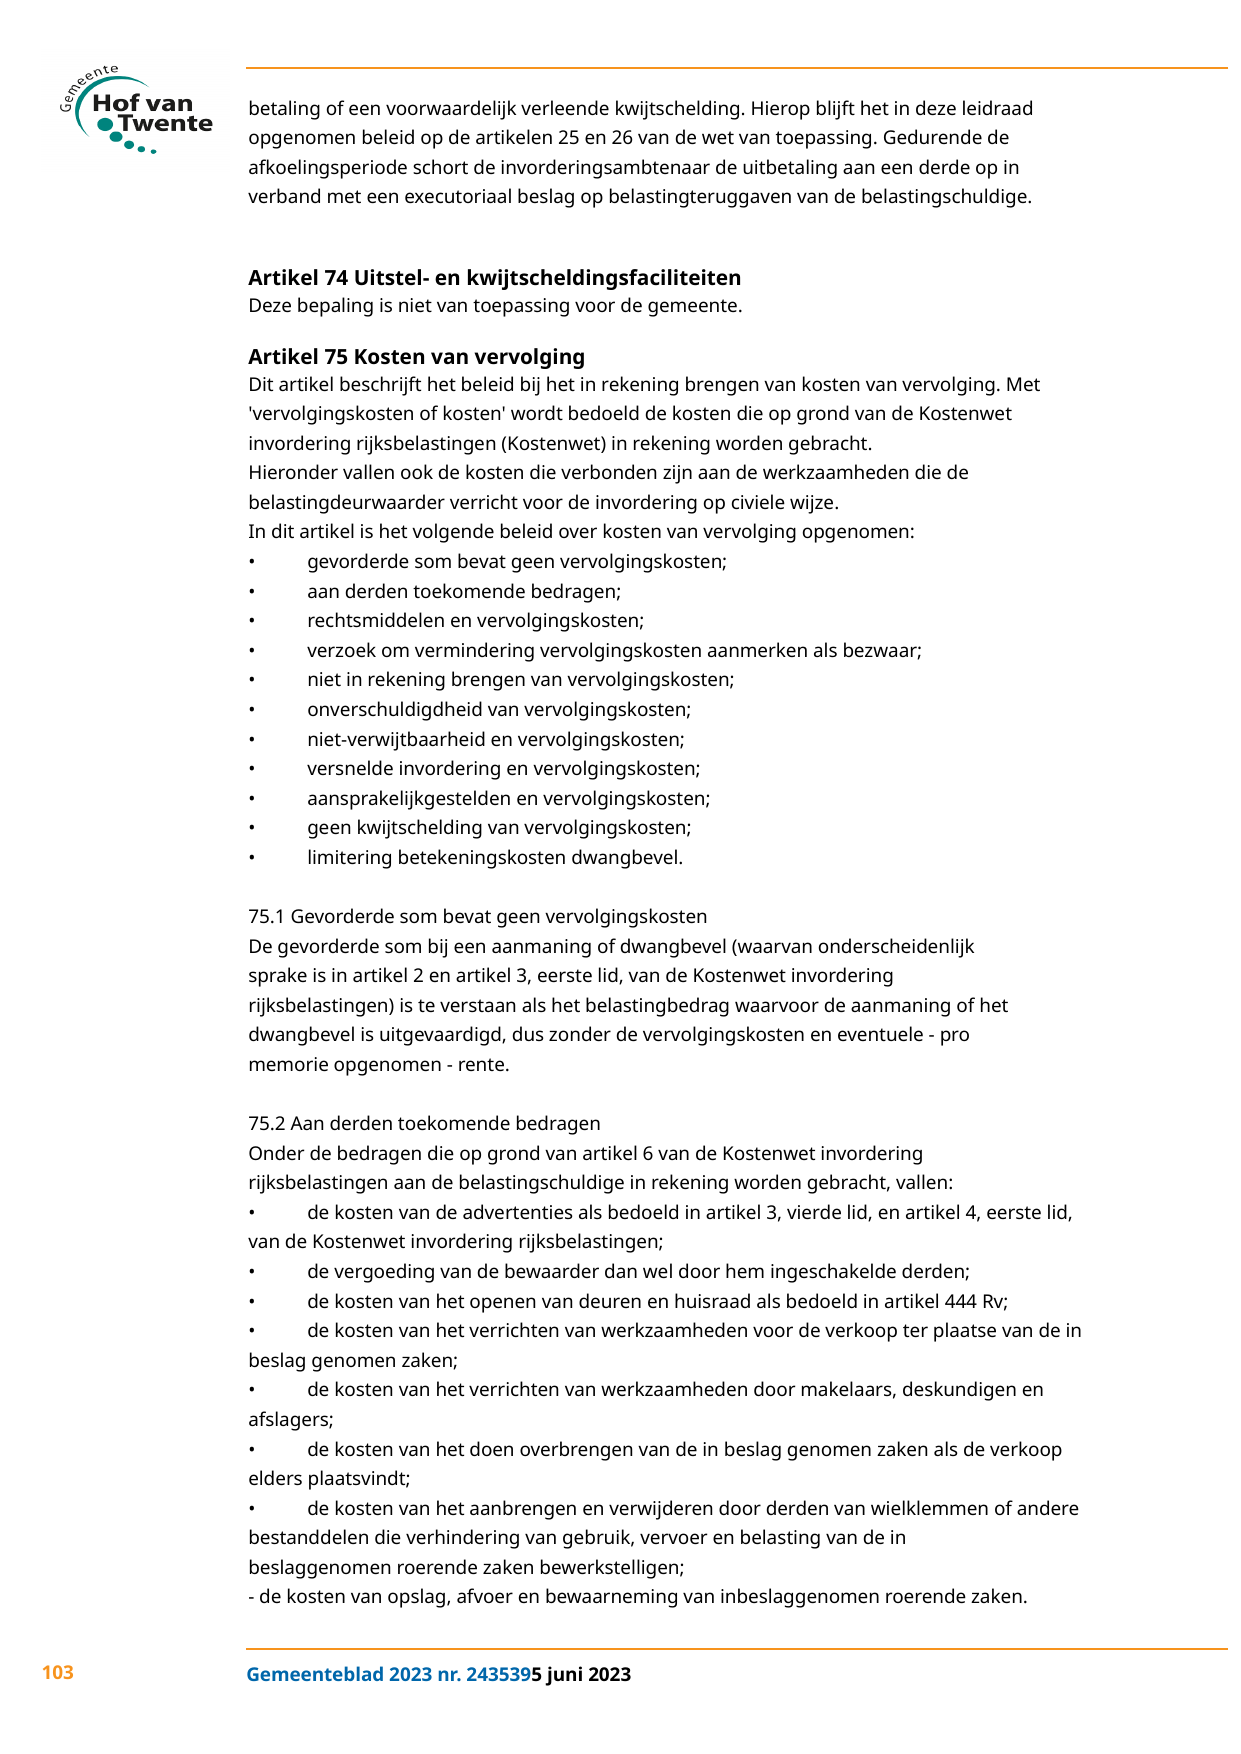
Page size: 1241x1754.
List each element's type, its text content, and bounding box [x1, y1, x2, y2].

list de kosten van het verrichten van werkzaamheden voor de verkoop ter plaatse van de in [248, 1317, 1152, 1343]
text rijksbelastingen aan de belastingschuldige in rekening worden gebracht, vallen: [248, 1169, 1152, 1195]
list niet-verwijtbaarheid en vervolgingskosten; [248, 726, 1152, 752]
text betaling of een voorwaardelijk verleende kwijtschelding. Hierop blijft het in deze leidraad [248, 95, 1152, 121]
text rijksbelastingen) is te verstaan als het belastingbedrag waarvoor de aanmaning of het [248, 992, 1152, 1018]
list aansprakelijkgestelden en vervolgingskosten; [248, 785, 1152, 811]
list geen kwijtschelding van vervolgingskosten; [248, 814, 1152, 840]
text 75.1 Gevorderde som bevat geen vervolgingskosten [248, 903, 1152, 929]
text Hieronder vallen ook de kosten die verbonden zijn aan de werkzaamheden die de [248, 459, 1152, 485]
list de kosten van het verrichten van werkzaamheden door makelaars, deskundigen en [248, 1377, 1152, 1402]
list de kosten van het openen van deuren en huisraad als bedoeld in artikel 444 Rv; [248, 1288, 1152, 1314]
list niet in rekening brengen van vervolgingskosten; [248, 667, 1152, 692]
text afkoelingsperiode schort de invorderingsambtenaar de uitbetaling aan een derde op in [248, 154, 1152, 180]
list gevorderde som bevat geen vervolgingskosten; [248, 548, 1152, 574]
text beslag genomen zaken; [248, 1347, 1152, 1373]
list de vergoeding van de bewaarder dan wel door hem ingeschakelde derden; [248, 1258, 1152, 1284]
list de kosten van het doen overbrengen van de in beslag genomen zaken als de verkoop [248, 1436, 1152, 1462]
text bestanddelen die verhindering van gebruik, vervoer en belasting van de in [248, 1524, 1152, 1550]
text Artikel 75 Kosten van vervolging [248, 342, 1152, 371]
text - de kosten van opslag, afvoer en bewaarneming van inbeslaggenomen roerende zaken. [248, 1584, 1152, 1609]
picture [41, 47, 231, 172]
list rechtsmiddelen en vervolgingskosten; [248, 607, 1152, 633]
list onverschuldigdheid van vervolgingskosten; [248, 696, 1152, 722]
text 75.2 Aan derden toekomende bedragen [248, 1110, 1152, 1136]
list verzoek om vermindering vervolgingskosten aanmerken als bezwaar; [248, 637, 1152, 663]
text Deze bepaling is niet van toepassing voor de gemeente. [248, 292, 1152, 318]
text Artikel 74 Uitstel- en kwijtscheldingsfaciliteiten [248, 263, 1152, 292]
text sprake is in artikel 2 en artikel 3, eerste lid, van de Kostenwet invordering [248, 962, 1152, 988]
text Dit artikel beschrijft het beleid bij het in rekening brengen van kosten van vervolging. Met [248, 371, 1152, 397]
text beslaggenomen roerende zaken bewerkstelligen; [248, 1554, 1152, 1580]
text In dit artikel is het volgende beleid over kosten van vervolging opgenomen: [248, 519, 1152, 544]
text elders plaatsvindt; [248, 1465, 1152, 1491]
text memorie opgenomen - rente. [248, 1051, 1152, 1077]
text verband met een executoriaal beslag op belastingteruggaven van de belastingschuldige. [248, 183, 1152, 209]
list de kosten van het aanbrengen en verwijderen door derden van wielklemmen of andere [248, 1495, 1152, 1521]
text Onder de bedragen die op grond van artikel 6 van de Kostenwet invordering [248, 1140, 1152, 1166]
text opgenomen beleid op de artikelen 25 en 26 van de wet van toepassing. Gedurende de [248, 124, 1152, 150]
text invordering rijksbelastingen (Kostenwet) in rekening worden gebracht. [248, 430, 1152, 456]
text belastingdeurwaarder verricht voor de invordering op civiele wijze. [248, 489, 1152, 515]
text van de Kostenwet invordering rijksbelastingen; [248, 1229, 1152, 1254]
text afslagers; [248, 1406, 1152, 1432]
list de kosten van de advertenties als bedoeld in artikel 3, vierde lid, en artikel 4, eerste lid, [248, 1199, 1152, 1225]
text De gevorderde som bij een aanmaning of dwangbevel (waarvan onderscheidenlijk [248, 933, 1152, 959]
list aan derden toekomende bedragen; [248, 578, 1152, 604]
text 'vervolgingskosten of kosten' wordt bedoeld de kosten die op grond van de Kostenwet [248, 400, 1152, 426]
text dwangbevel is uitgevaardigd, dus zonder de vervolgingskosten en eventuele - pro [248, 1022, 1152, 1047]
list limitering betekeningskosten dwangbevel. [248, 844, 1152, 870]
list versnelde invordering en vervolgingskosten; [248, 755, 1152, 781]
